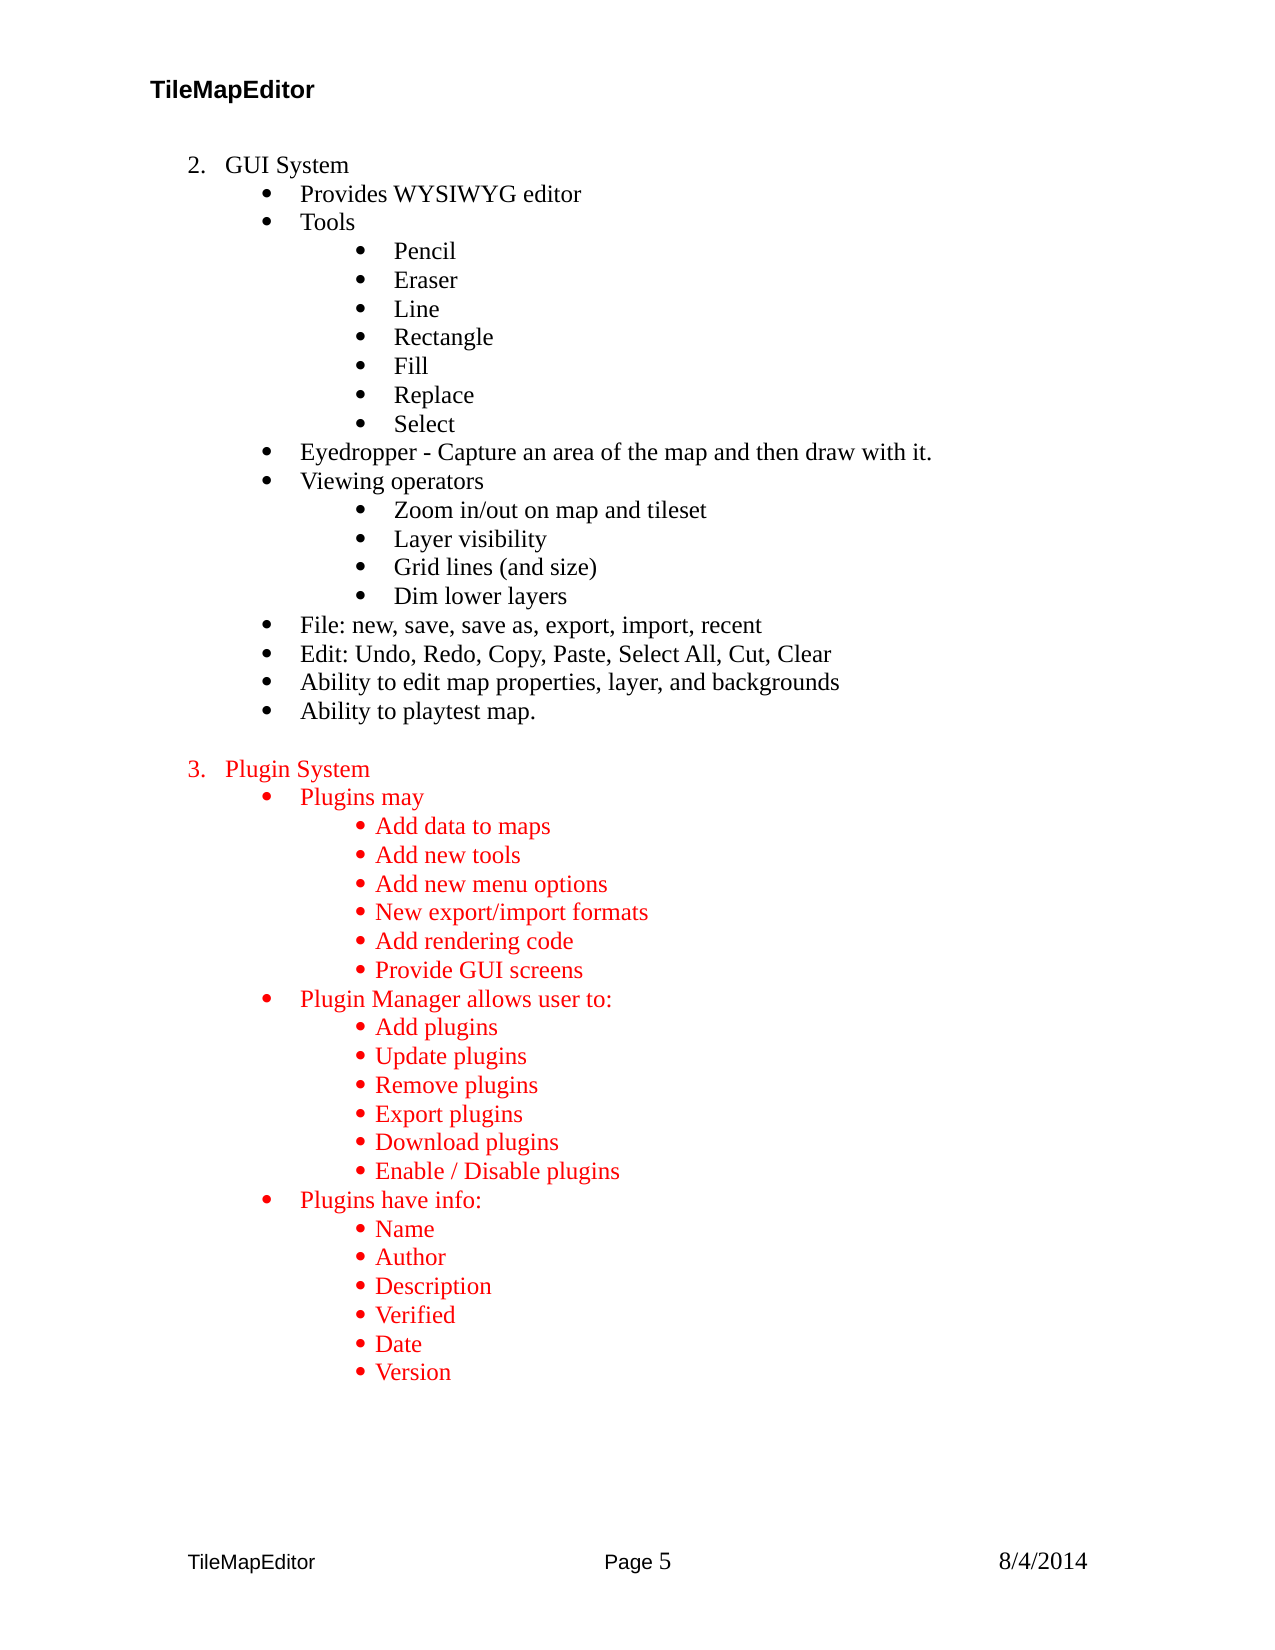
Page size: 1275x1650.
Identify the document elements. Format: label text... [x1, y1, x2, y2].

list Provide GUI screens [356, 955, 1125, 984]
list Add new tools [356, 840, 1125, 869]
list New export/import formats [356, 897, 1125, 926]
list Export plugins [356, 1099, 1125, 1127]
list Enable / Disable plugins [356, 1156, 1125, 1185]
list Zoom in/out on map and tileset [356, 495, 1125, 524]
list Version [356, 1357, 1125, 1386]
list Eraser [356, 265, 1125, 294]
list Edit: Undo, Redo, Copy, Paste, Select All, Cut, Clear [262, 639, 1125, 667]
list Add new menu options [356, 869, 1125, 897]
list Pencil [356, 236, 1125, 265]
list Add plugins [356, 1012, 1125, 1041]
list Line [356, 294, 1125, 322]
list Remove plugins [356, 1070, 1125, 1099]
list Name [356, 1214, 1125, 1242]
list Viewing operators [262, 466, 1125, 495]
list Rectangle [356, 322, 1125, 351]
list Verified [356, 1300, 1125, 1329]
list Layer visibility [356, 524, 1125, 552]
list Add data to maps [356, 811, 1125, 840]
list Plugin Manager allows user to: [262, 984, 1125, 1012]
list Provides WYSIWYG editor [262, 179, 1125, 207]
list Grid lines (and size) [356, 552, 1125, 581]
list Ability to playtest map. [262, 696, 1125, 725]
list Fill [356, 351, 1125, 380]
list Download plugins [356, 1127, 1125, 1156]
list Author [356, 1242, 1125, 1271]
list Update plugins [356, 1041, 1125, 1070]
list Plugin System [187, 754, 1125, 782]
list GUI System [187, 150, 1125, 179]
list Select [356, 409, 1125, 437]
list Plugins may [262, 782, 1125, 811]
list Add rendering code [356, 926, 1125, 955]
list Description [356, 1271, 1125, 1300]
list Replace [356, 380, 1125, 409]
list Eyedropper - Capture an area of the map and then draw with it. [262, 437, 1125, 466]
list Dim lower layers [356, 581, 1125, 610]
list File: new, save, save as, export, import, recent [262, 610, 1125, 639]
list Ability to edit map properties, layer, and backgrounds [262, 667, 1125, 696]
list Tools [262, 207, 1125, 236]
list Date [356, 1329, 1125, 1357]
list Plugins have info: [262, 1185, 1125, 1214]
